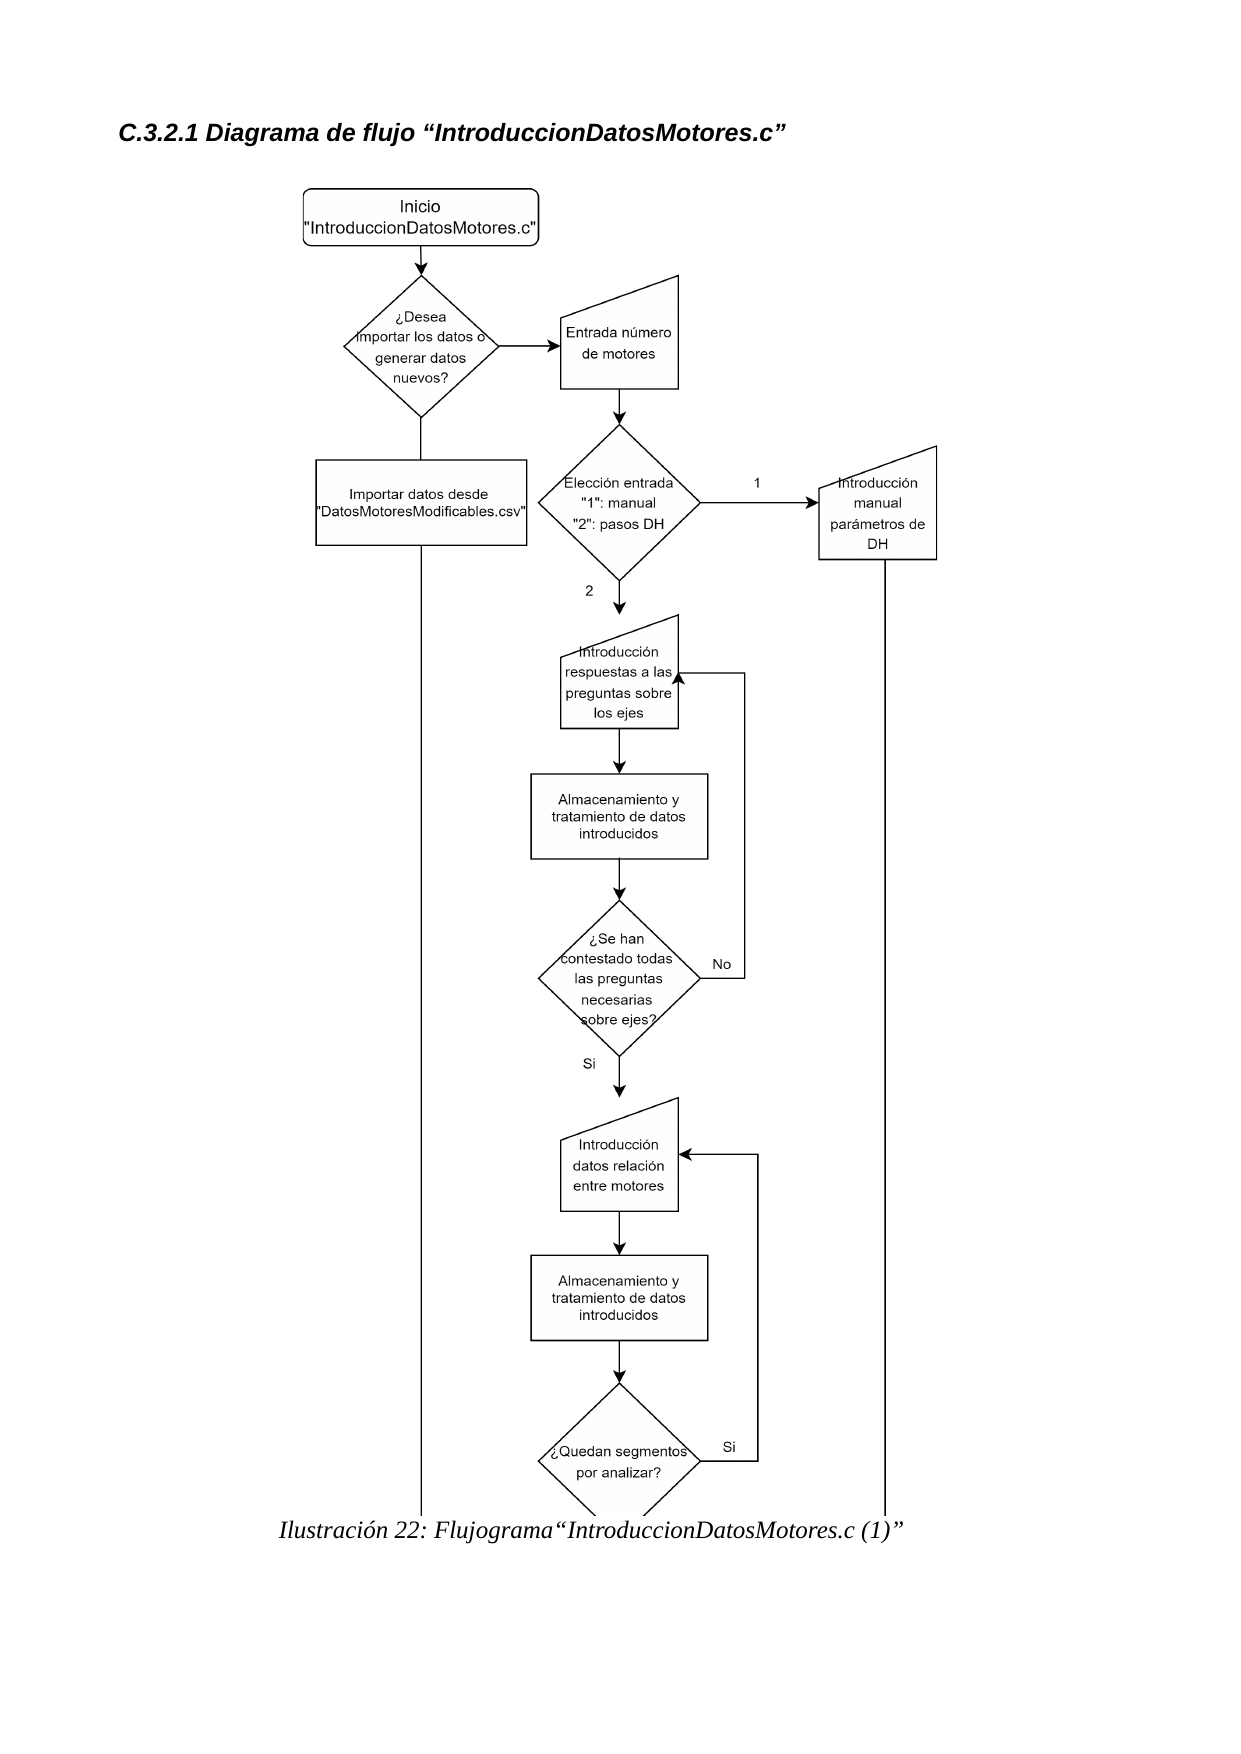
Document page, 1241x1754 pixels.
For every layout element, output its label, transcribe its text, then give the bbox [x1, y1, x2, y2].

subtitle [534, 188, 962, 201]
subtitle C.3.2.1 Diagrama de flujo “IntroduccionDatosMotores.c” [118, 118, 1122, 147]
subtitle [278, 1544, 962, 1558]
text Ilustración 22: Flujograma“IntroduccionDatosMotores.c (1)” [278, 201, 962, 1544]
